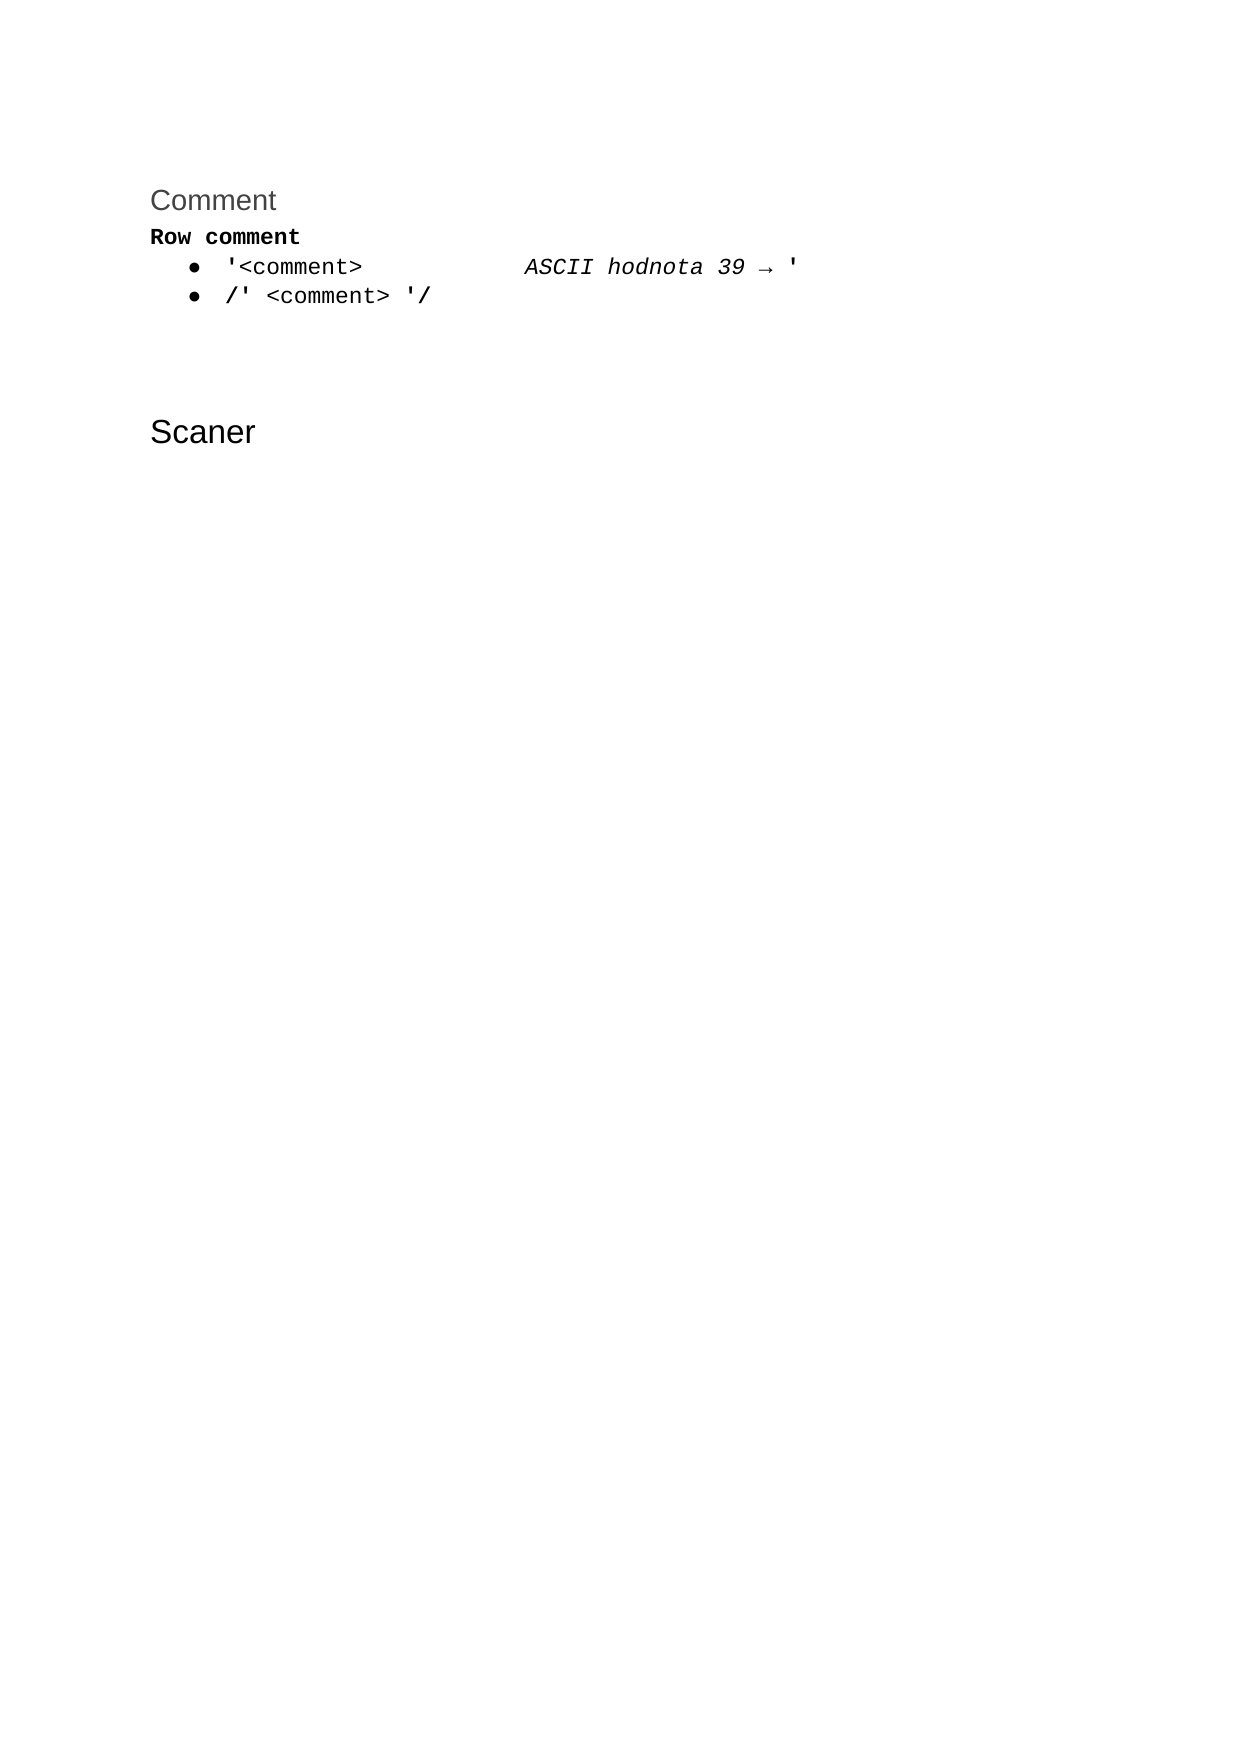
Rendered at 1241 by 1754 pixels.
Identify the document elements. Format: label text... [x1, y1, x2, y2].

list /' <comment> '/ [187, 285, 1090, 311]
subtitle Comment [150, 183, 1090, 217]
subtitle Scaner [150, 412, 1090, 450]
list '<comment> ASCII hodnota 39 → ' [187, 255, 1090, 281]
text Row comment [150, 225, 1090, 251]
